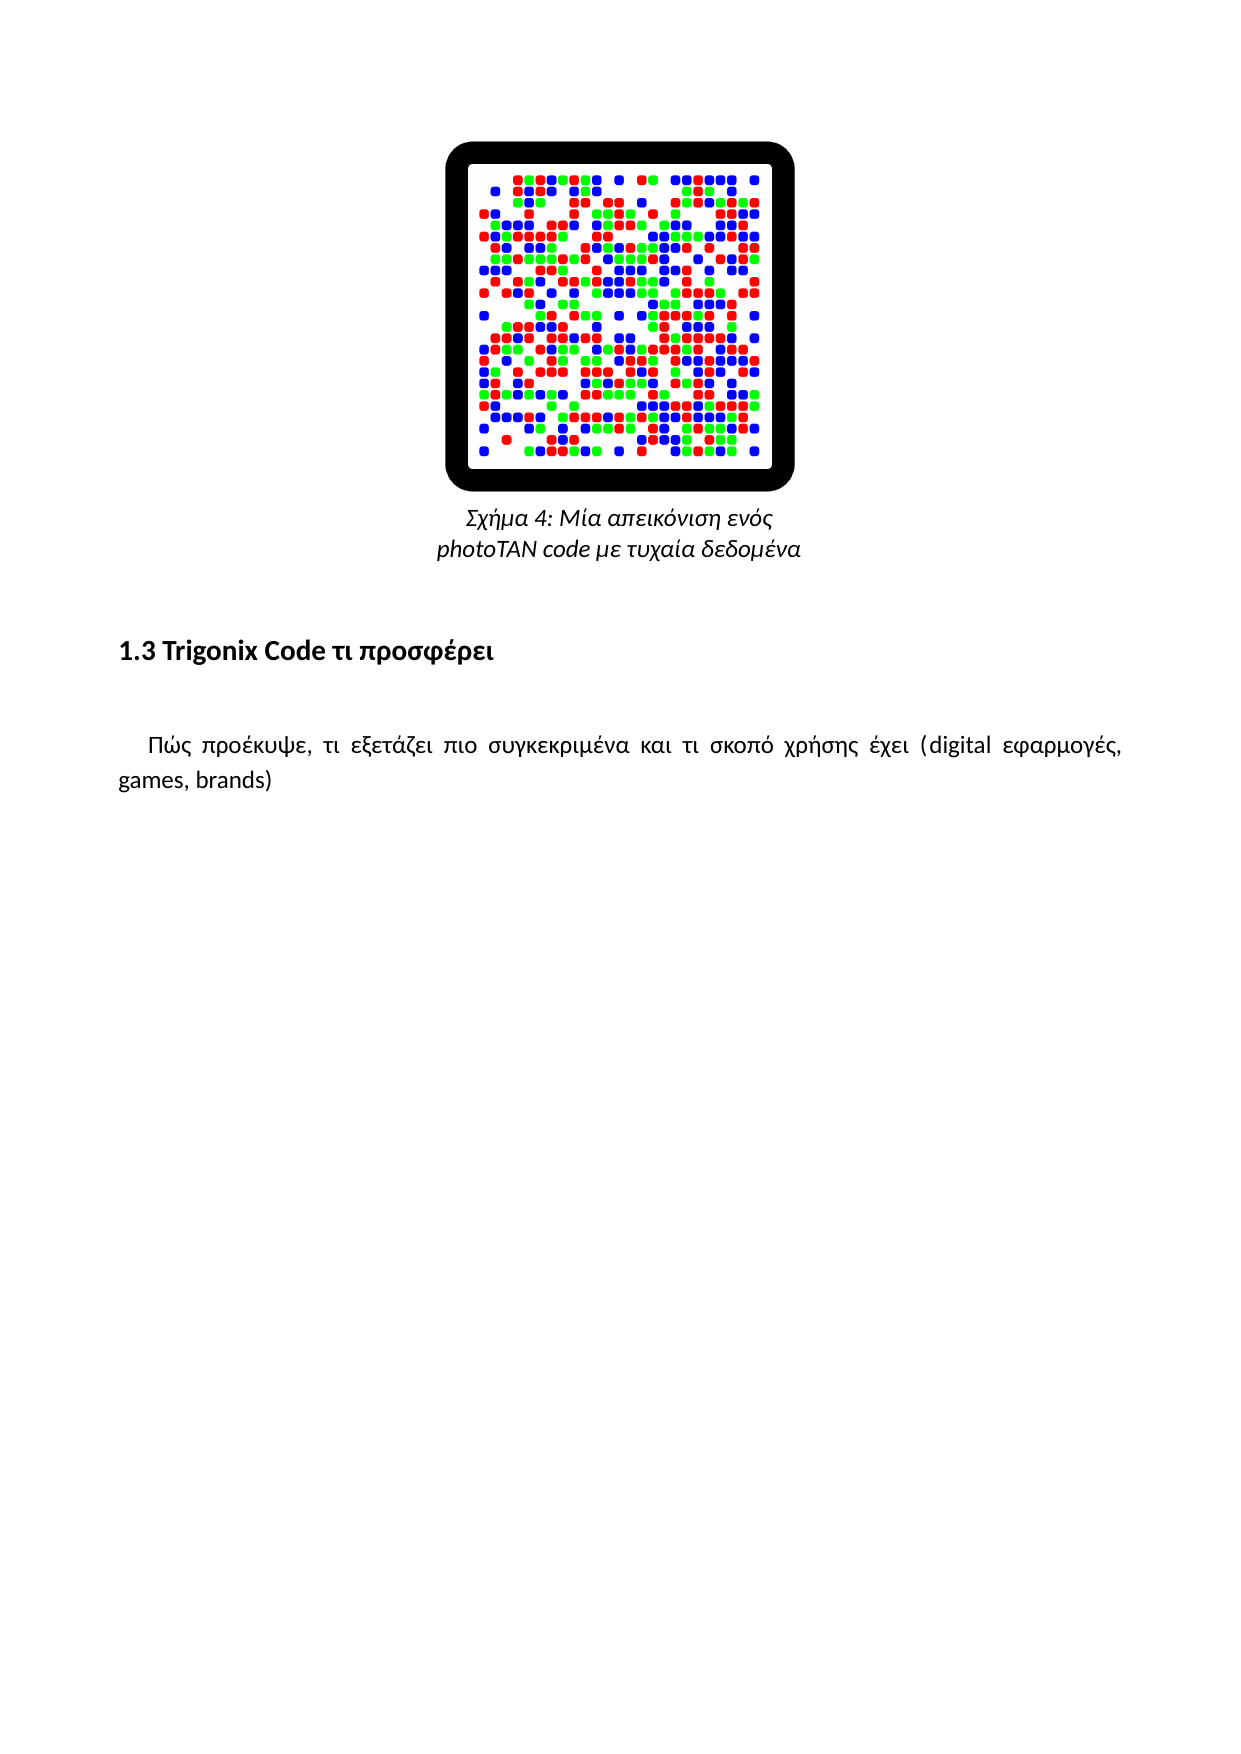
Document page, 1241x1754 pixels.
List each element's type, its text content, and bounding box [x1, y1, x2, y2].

picture [434, 130, 806, 503]
text Σχήμα 4: Μία απεικόνιση ενός photoTAN code με τυχαία δεδομένα [434, 503, 806, 563]
subtitle 1.3 Trigonix Code τι προσφέρει [118, 632, 1122, 667]
text Πώς προέκυψε, τι εξετάζει πιο συγκεκριμένα και τι σκοπό χρήσης έχει (digital εφαρμογές, games, brands) [118, 729, 1122, 795]
